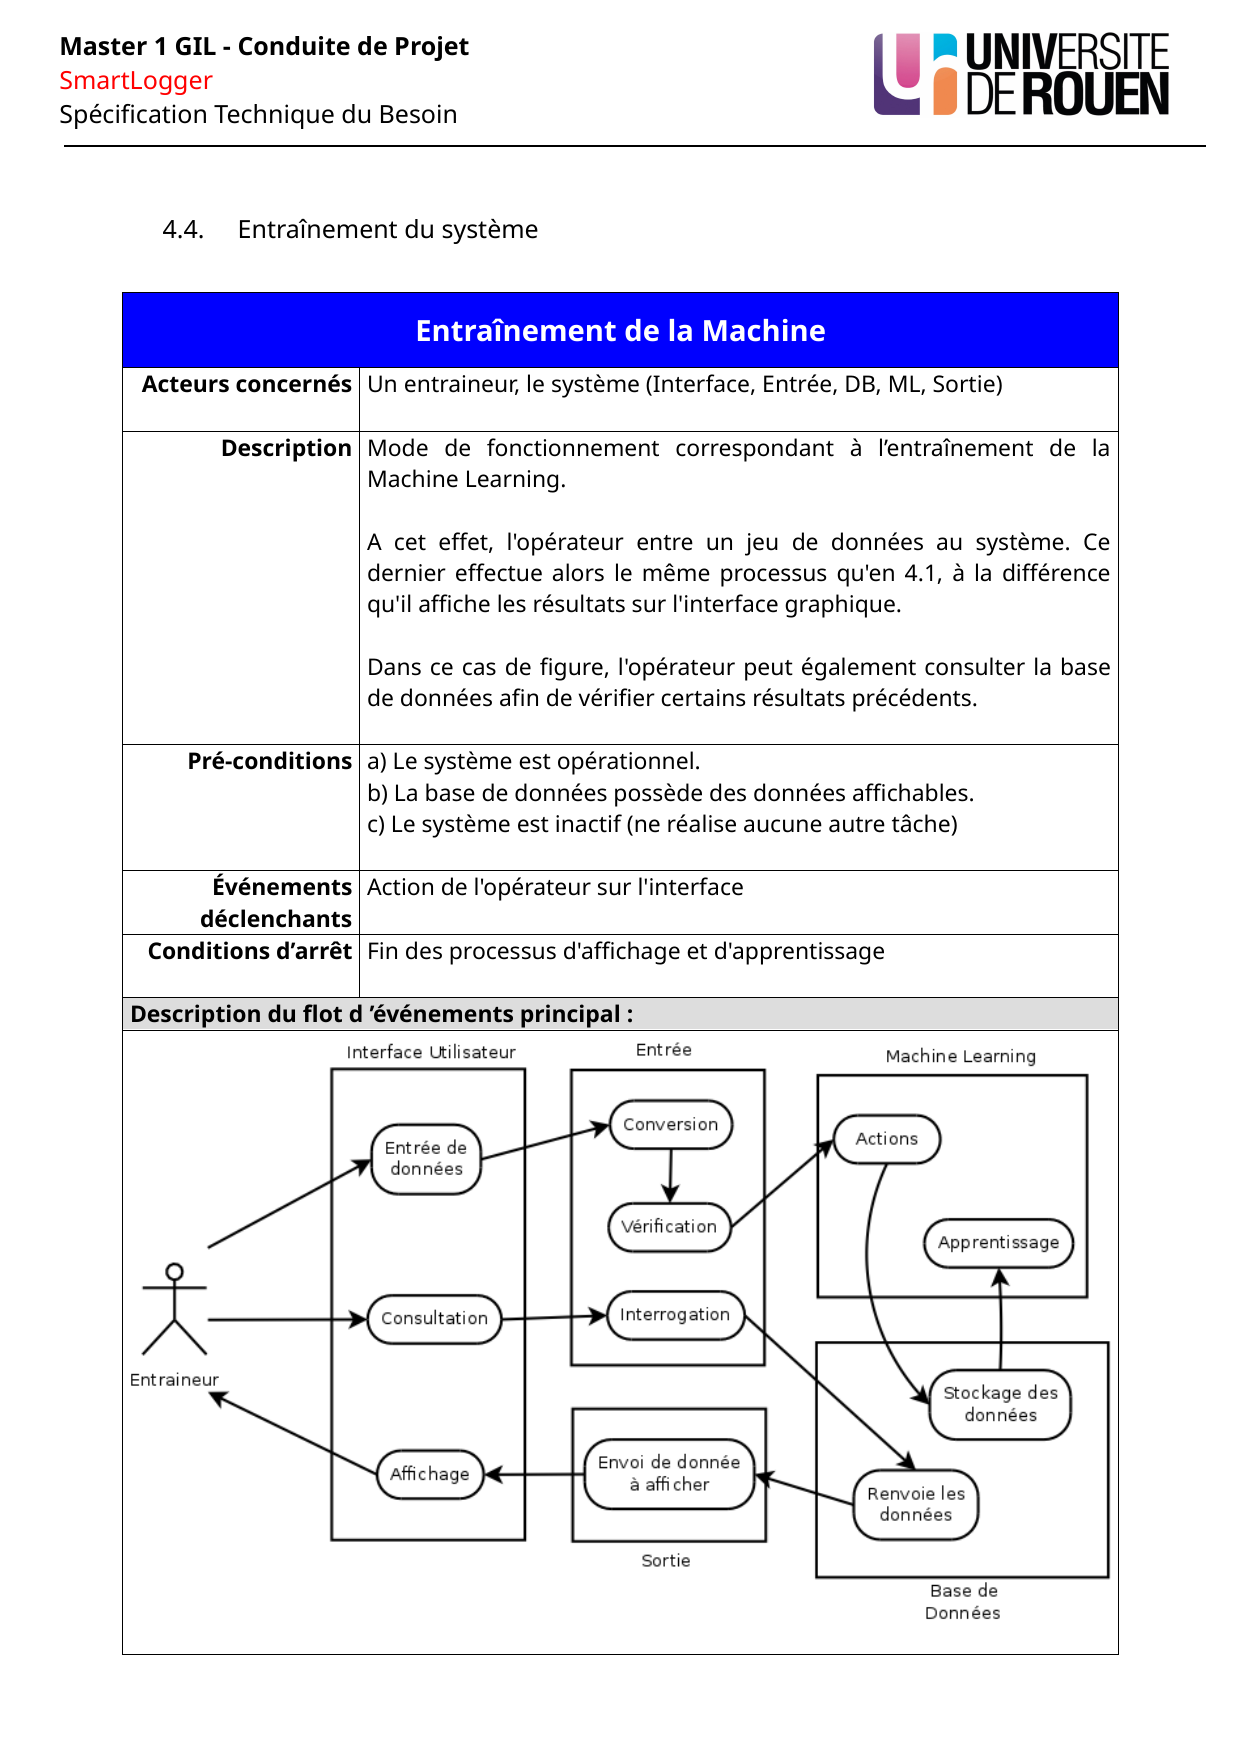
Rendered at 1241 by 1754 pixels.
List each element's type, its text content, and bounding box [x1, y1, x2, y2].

table_cell Événements déclenchants [123, 871, 359, 934]
subtitle Entraînement du système [162, 212, 1181, 246]
table_cell Description du flot d ’événements principal : [123, 998, 1118, 1029]
table_cell Acteurs concernés [123, 368, 359, 431]
table_header Entraînement de la Machine [123, 293, 1118, 367]
table_cell Conditions d’arrêt [123, 935, 359, 997]
table_cell Mode de fonctionnement correspondant à l’entraînement de la Machine Learning. A cet effet, l'opérateur entre un jeu de données au système. Ce dernier effectue alors le même processus qu'en 4.1, à la différence qu'il affiche les résultats sur l'interface graphique. Dans ce cas de figure, l'opérateur peut également consulter la base de données afin de vérifier certains résultats précédents. [360, 432, 1118, 744]
picture [872, 32, 1170, 118]
table_cell Pré-conditions [123, 745, 359, 870]
picture [130, 1041, 1111, 1623]
table_cell a) Le système est opérationnel. b) La base de données possède des données affichables. c) Le système est inactif (ne réalise aucune autre tâche) [360, 745, 1118, 870]
table_cell Description [123, 432, 359, 744]
table_cell [123, 1031, 1118, 1654]
table_cell Un entraineur, le système (Interface, Entrée, DB, ML, Sortie) [360, 368, 1118, 431]
table_cell Fin des processus d'affichage et d'apprentissage [360, 935, 1118, 997]
table_cell Action de l'opérateur sur l'interface [360, 871, 1118, 934]
